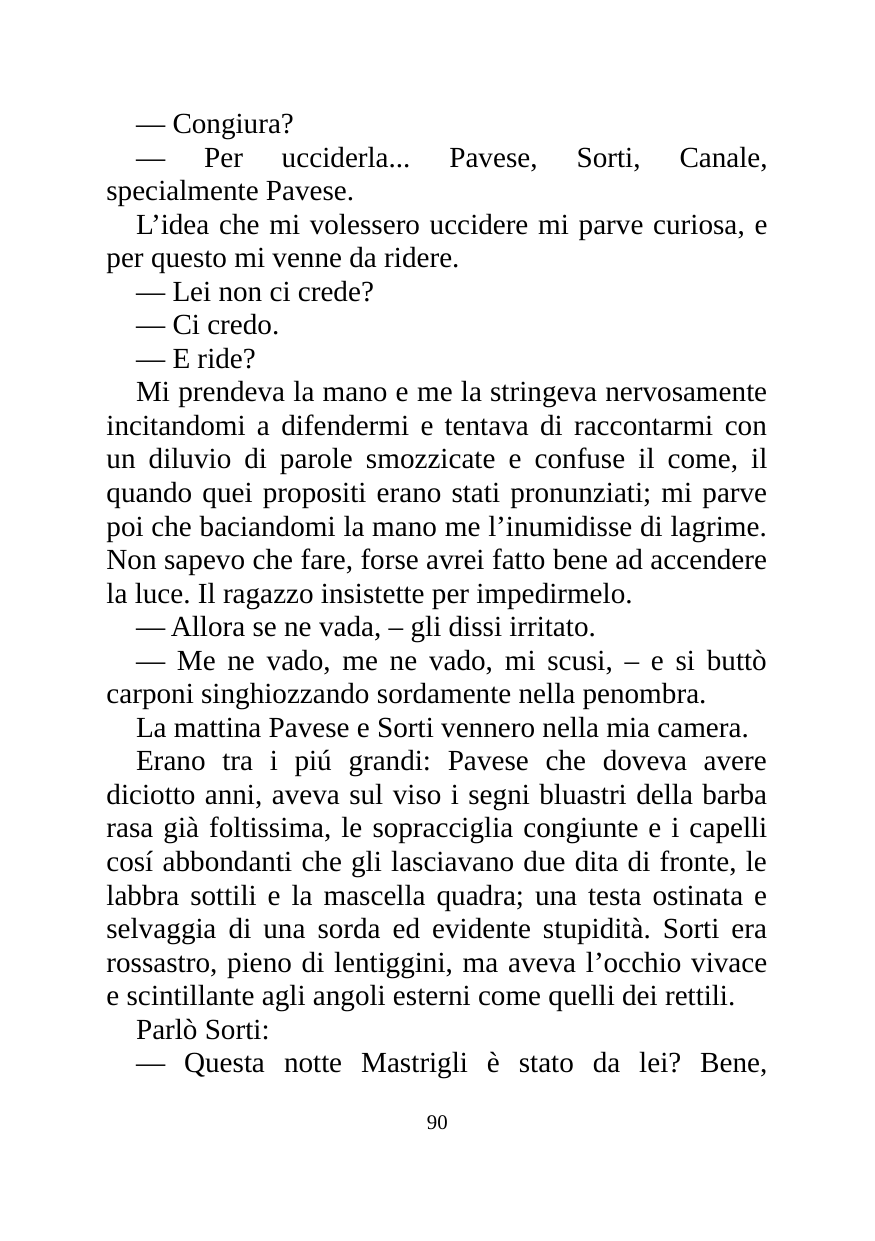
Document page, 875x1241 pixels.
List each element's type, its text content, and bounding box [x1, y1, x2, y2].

text — Ci credo. [106, 307, 768, 341]
text Parlò Sorti: [106, 1012, 768, 1045]
text — Allora se ne vada, – gli dissi irritato. [106, 609, 768, 643]
text — E ride? [106, 341, 768, 374]
text L’idea che mi volessero uccidere mi parve curiosa, e per questo mi venne da ridere. [106, 207, 768, 274]
text — Me ne vado, me ne vado, mi scusi, – e si buttò carponi singhiozzando sordamente nella penombra. [106, 643, 768, 710]
text — Questa notte Mastrigli è stato da lei? Bene, [106, 1045, 768, 1079]
text — Lei non ci crede? [106, 274, 768, 307]
text La mattina Pavese e Sorti vennero nella mia camera. [106, 710, 768, 743]
text Mi prendeva la mano e me la stringeva nervosamente incitandomi a difendermi e tentava di raccontarmi con un diluvio di parole smozzicate e confuse il come, il quando quei propositi erano stati pronunziati; mi parve poi che baciandomi la mano me l’inumidisse di lagrime. Non sapevo che fare, forse avrei fatto bene ad accendere la luce. Il ragazzo insistette per impedirmelo. [106, 374, 768, 609]
text — Per ucciderla... Pavese, Sorti, Canale, specialmente Pavese. [106, 140, 768, 207]
text Erano tra i piú grandi: Pavese che doveva avere diciotto anni, aveva sul viso i segni bluastri della barba rasa già foltissima, le sopracciglia congiunte e i capelli cosí abbondanti che gli lasciavano due dita di fronte, le labbra sottili e la mascella quadra; una testa ostinata e selvaggia di una sorda ed evidente stupidità. Sorti era rossastro, pieno di lentiggini, ma aveva l’occhio vivace e scintillante agli angoli esterni come quelli dei rettili. [106, 743, 768, 1012]
text — Congiura? [106, 106, 768, 140]
